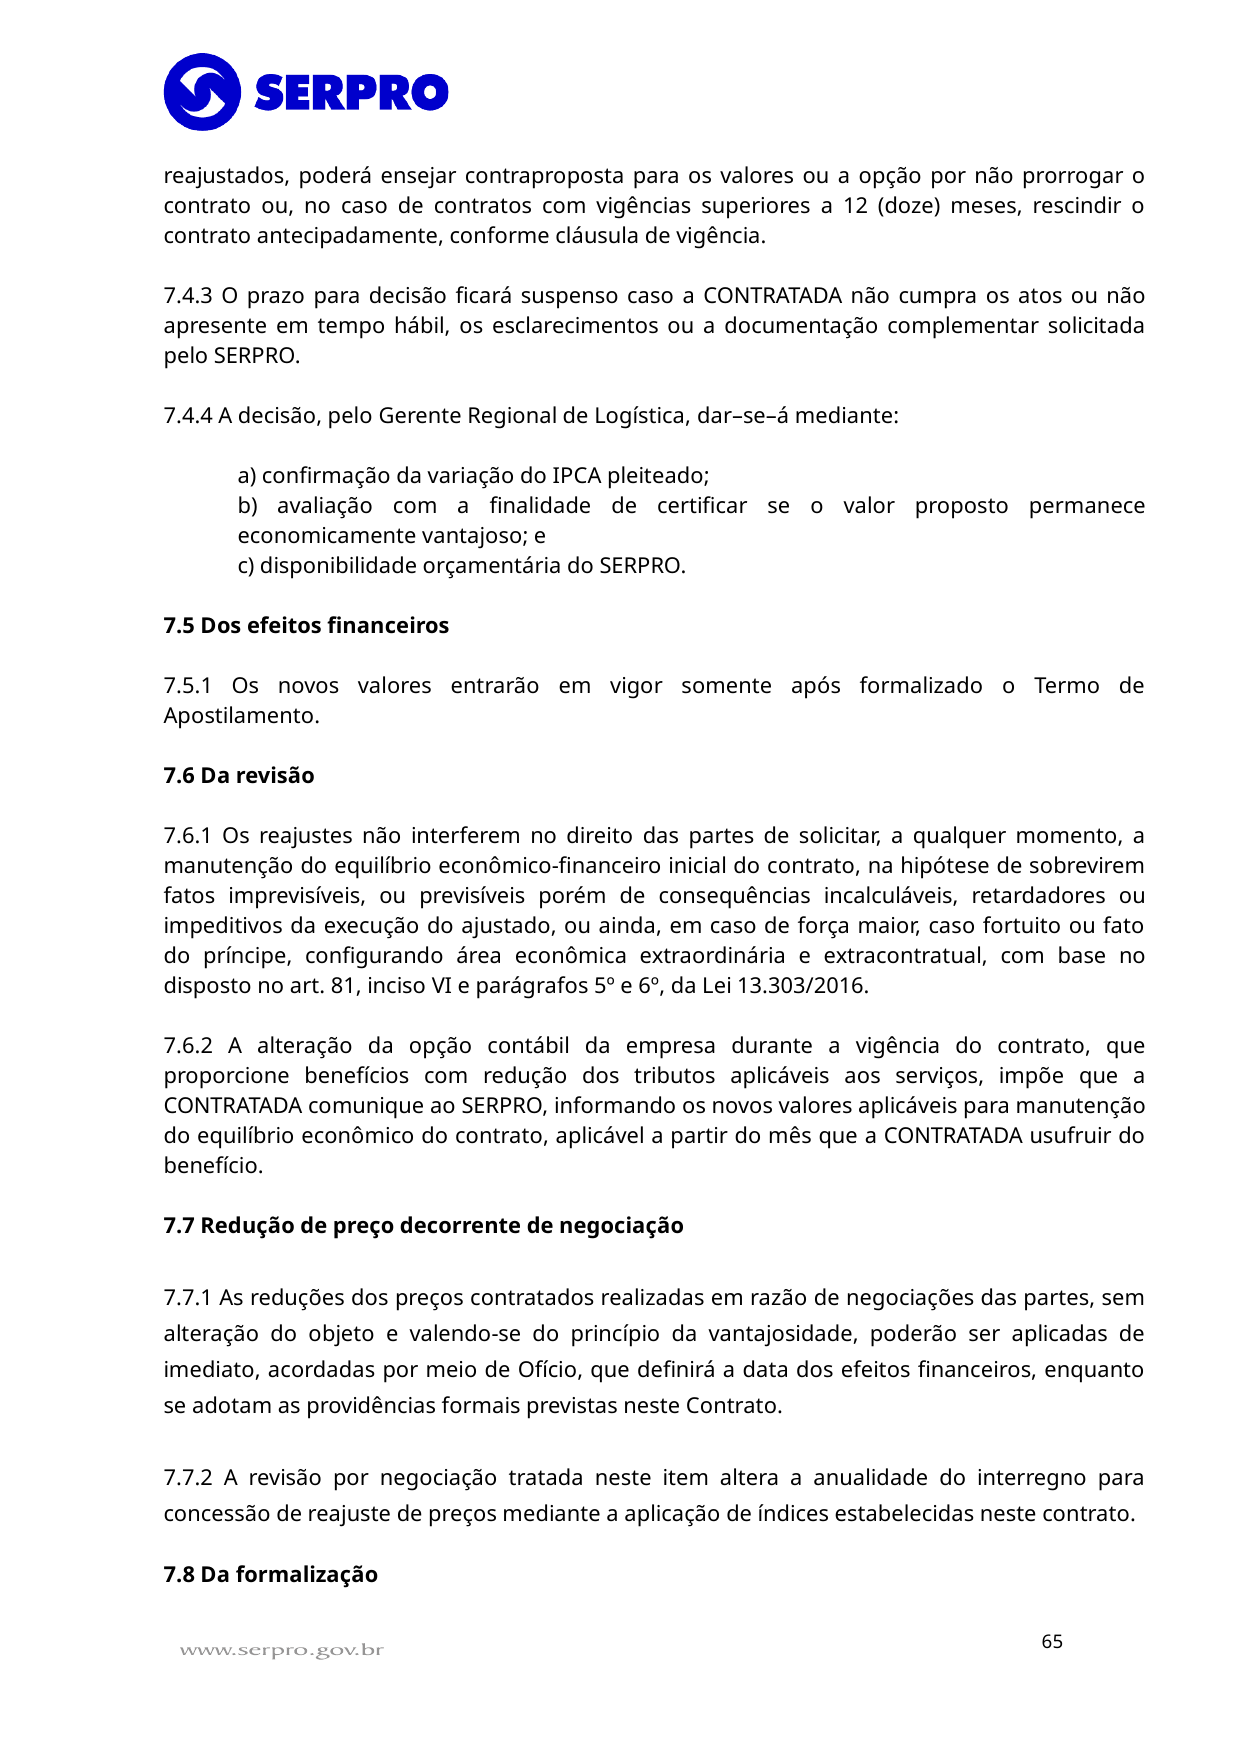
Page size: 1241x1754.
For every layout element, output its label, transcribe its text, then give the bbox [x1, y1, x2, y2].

text 7.4.3 O prazo para decisão ficará suspenso caso a CONTRATADA não cumpra os atos ou não apresente em tempo hábil, os esclarecimentos ou a documentação complementar solicitada pelo SERPRO. [163, 280, 1147, 370]
text 7.6.2 A alteração da opção contábil da empresa durante a vigência do contrato, que proporcione benefícios com redução dos tributos aplicáveis aos serviços, impõe que a CONTRATADA comunique ao SERPRO, informando os novos valores aplicáveis para manutenção do equilíbrio econômico do contrato, aplicável a partir do mês que a CONTRATADA usufruir do benefício. [163, 1030, 1147, 1180]
text 7.5 Dos efeitos financeiros [163, 610, 1147, 640]
text 7.6 Da revisão [163, 760, 1147, 790]
picture [163, 53, 449, 131]
text reajustados, poderá ensejar contraproposta para os valores ou a opção por não prorrogar o contrato ou, no caso de contratos com vigências superiores a 12 (doze) meses, rescindir o contrato antecipadamente, conforme cláusula de vigência. [163, 160, 1147, 250]
text 7.7.1 As reduções dos preços contratados realizadas em razão de negociações das partes, sem alteração do objeto e valendo-se do princípio da vantajosidade, poderão ser aplicadas de imediato, acordadas por meio de Ofício, que definirá a data dos efeitos financeiros, enquanto se adotam as providências formais previstas neste Contrato. [163, 1282, 1147, 1420]
text 7.4.4 A decisão, pelo Gerente Regional de Logística, dar–se–á mediante: [163, 400, 1147, 430]
text 7.8 Da formalização [163, 1559, 1147, 1589]
text 7.7 Redução de preço decorrente de negociação [163, 1210, 1147, 1240]
text a) confirmação da variação do IPCA pleiteado; [237, 460, 1147, 490]
text 7.7.2 A revisão por negociação tratada neste item altera a anualidade do interregno para concessão de reajuste de preços mediante a aplicação de índices estabelecidas neste contrato. [163, 1462, 1147, 1528]
text 7.6.1 Os reajustes não interferem no direito das partes de solicitar, a qualquer momento, a manutenção do equilíbrio econômico-financeiro inicial do contrato, na hipótese de sobrevirem fatos imprevisíveis, ou previsíveis porém de consequências incalculáveis, retardadores ou impeditivos da execução do ajustado, ou ainda, em caso de força maior, caso fortuito ou fato do príncipe, configurando área econômica extraordinária e extracontratual, com base no disposto no art. 81, inciso VI e parágrafos 5º e 6º, da Lei 13.303/2016. [163, 820, 1147, 1000]
text 7.5.1 Os novos valores entrarão em vigor somente após formalizado o Termo de Apostilamento. [163, 670, 1147, 730]
text c) disponibilidade orçamentária do SERPRO. [237, 550, 1147, 580]
text b) avaliação com a finalidade de certificar se o valor proposto permanece economicamente vantajoso; e [237, 490, 1147, 550]
